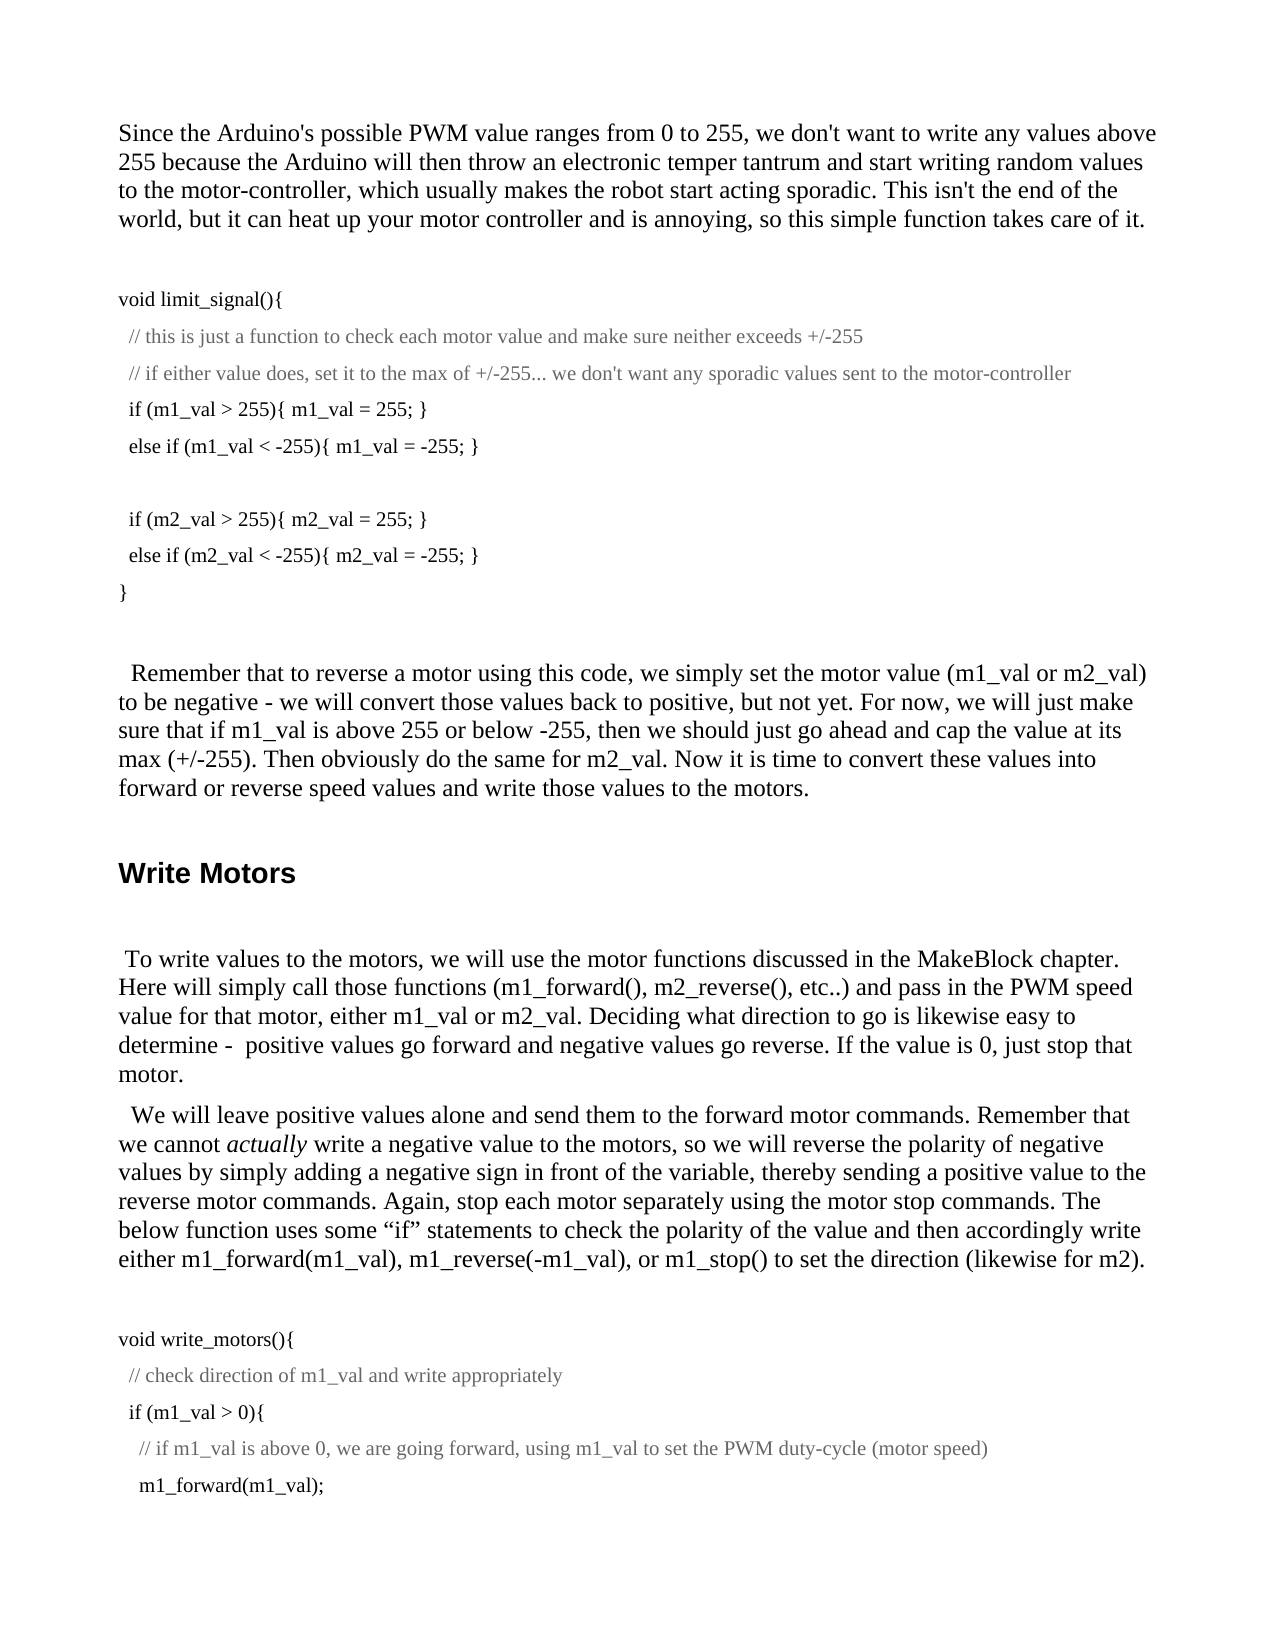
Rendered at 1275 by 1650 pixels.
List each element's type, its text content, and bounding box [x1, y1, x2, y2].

text // if either value does, set it to the max of +/-255... we don't want any sporadic values sent to the motor-controller [118, 360, 1157, 384]
text if (m2_val > 255){ m2_val = 255; } [118, 507, 1157, 531]
text void write_motors(){ [118, 1327, 1157, 1351]
text // this is just a function to check each motor value and make sure neither exceeds +/-255 [118, 324, 1157, 348]
text Remember that to reverse a motor using this code, we simply set the motor value (m1_val or m2_val) to be negative - we will convert those values back to positive, but not yet. For now, we will just make sure that if m1_val is above 255 or below -255, then we should just go ahead and cap the value at its max (+/-255). Then obviously do the same for m2_val. Now it is time to convert these values into forward or reverse speed values and write those values to the motors. [118, 658, 1157, 802]
text m1_forward(m1_val); [118, 1473, 1157, 1497]
text else if (m1_val < -255){ m1_val = -255; } [118, 433, 1157, 458]
text } [118, 580, 1157, 604]
text if (m1_val > 0){ [118, 1400, 1157, 1424]
text void limit_signal(){ [118, 287, 1157, 311]
text Since the Arduino's possible PWM value ranges from 0 to 255, we don't want to write any values above 255 because the Arduino will then throw an electronic temper tantrum and start writing random values to the motor-controller, which usually makes the robot start acting sporadic. This isn't the end of the world, but it can heat up your motor controller and is annoying, so this simple function takes care of it. [118, 118, 1157, 233]
text To write values to the motors, we will use the motor functions discussed in the MakeBlock chapter. Here will simply call those functions (m1_forward(), m2_reverse(), etc..) and pass in the PWM speed value for that motor, either m1_val or m2_val. Deciding what direction to go is likewise easy to determine - positive values go forward and negative values go reverse. If the value is 0, just stop that motor. [118, 944, 1157, 1087]
text // if m1_val is above 0, we are going forward, using m1_val to set the PWM duty-cycle (motor speed) [118, 1436, 1157, 1460]
text We will leave positive values alone and send them to the forward motor commands. Remember that we cannot actually write a negative value to the motors, so we will reverse the polarity of negative values by simply adding a negative sign in front of the variable, thereby sending a positive value to the reverse motor commands. Again, stop each motor separately using the motor stop commands. The below function uses some “if” statements to check the polarity of the value and then accordingly write either m1_forward(m1_val), m1_reverse(-m1_val), or m1_stop() to set the direction (likewise for m2). [118, 1100, 1157, 1272]
text if (m1_val > 255){ m1_val = 255; } [118, 397, 1157, 421]
text Write Motors [118, 856, 1157, 889]
text else if (m2_val < -255){ m2_val = -255; } [118, 543, 1157, 567]
text // check direction of m1_val and write appropriately [118, 1363, 1157, 1387]
